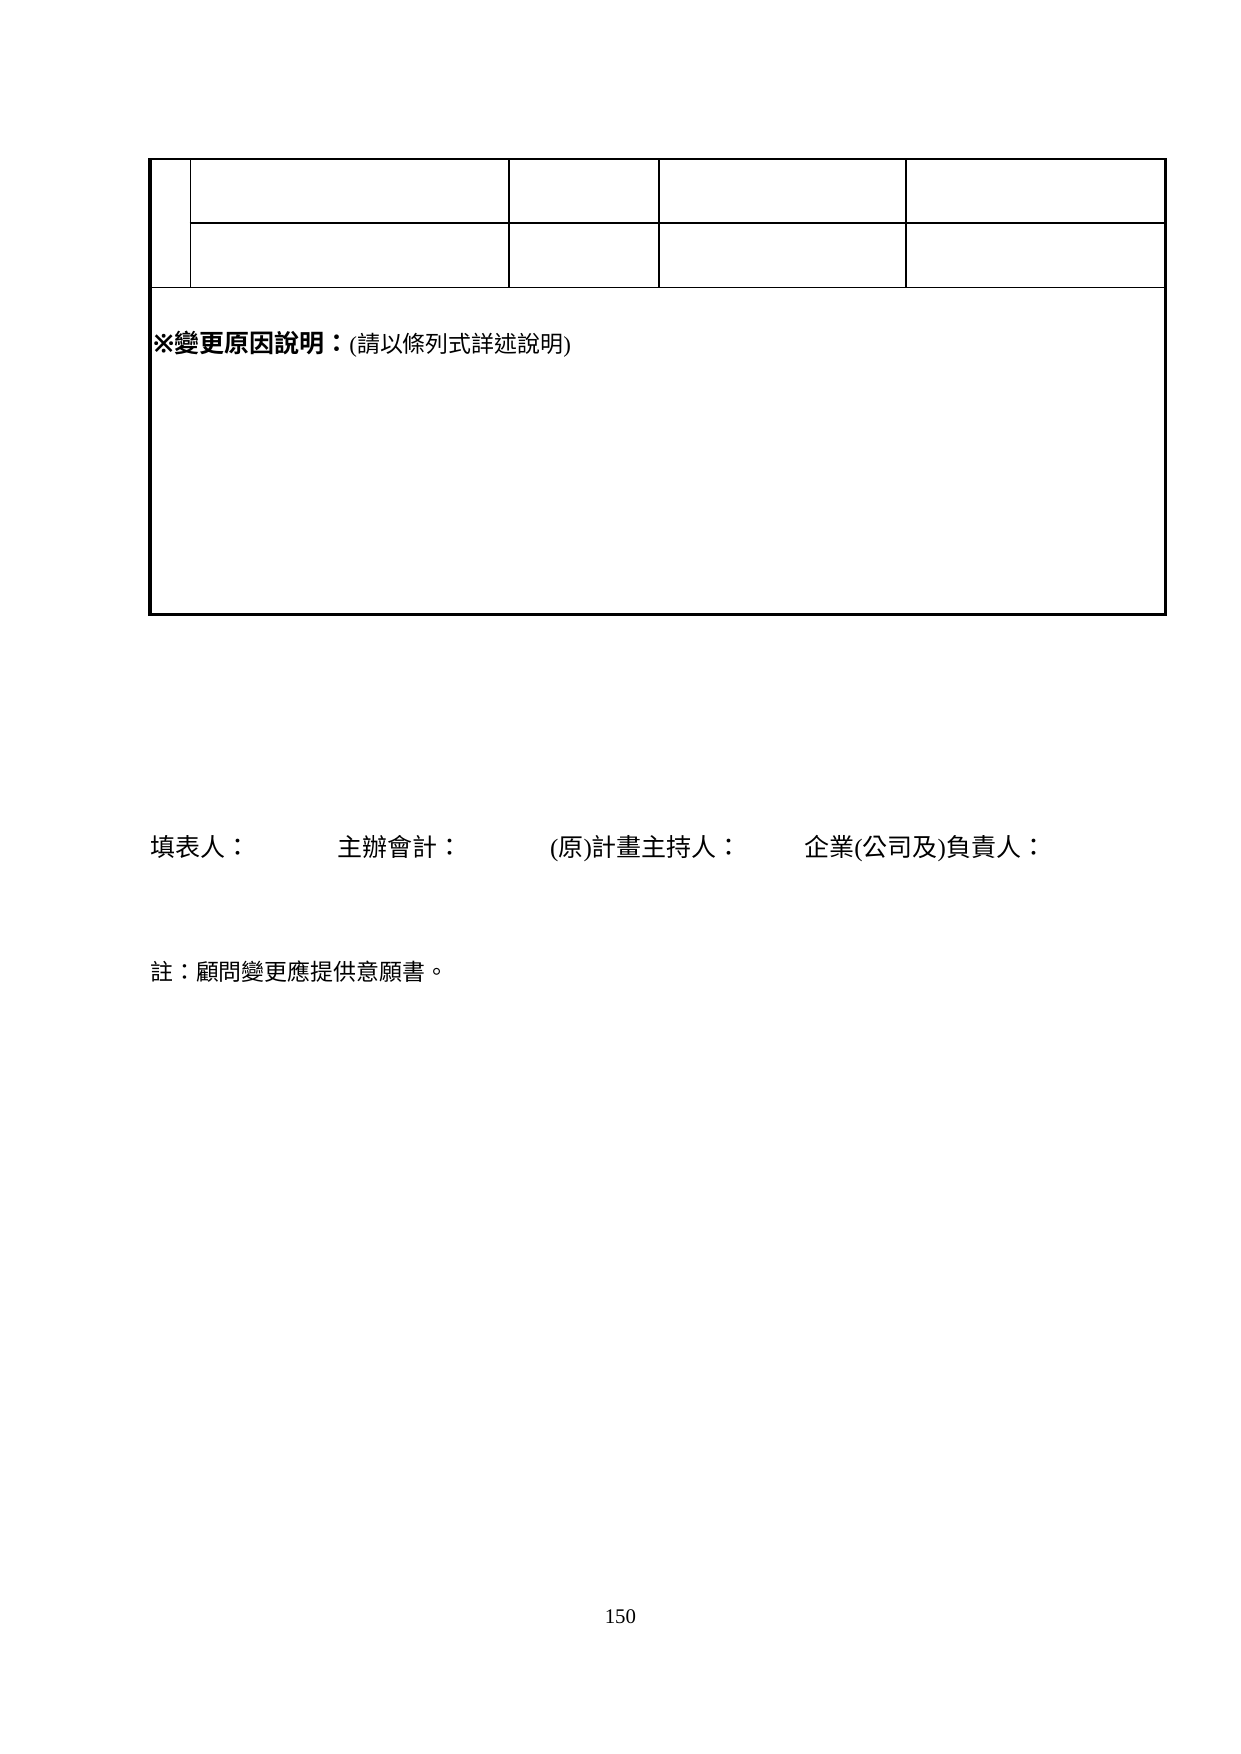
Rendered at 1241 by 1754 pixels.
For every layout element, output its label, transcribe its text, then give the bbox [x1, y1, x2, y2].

text 註：顧問變更應提供意願書。 [150, 928, 1090, 991]
table_cell [191, 224, 508, 286]
table_cell [660, 160, 905, 222]
table_cell [907, 224, 1164, 286]
table_cell [907, 160, 1164, 222]
table_cell [660, 224, 905, 286]
table_cell ※變更原因說明：(請以條列式詳述說明) [152, 288, 1164, 613]
text 填表人： 主辦會計： (原)計畫主持人： 企業(公司及)負責人： [150, 803, 1090, 866]
table_cell [191, 160, 508, 222]
table_cell [510, 224, 658, 286]
table_cell [152, 160, 190, 286]
table_cell [510, 160, 658, 222]
